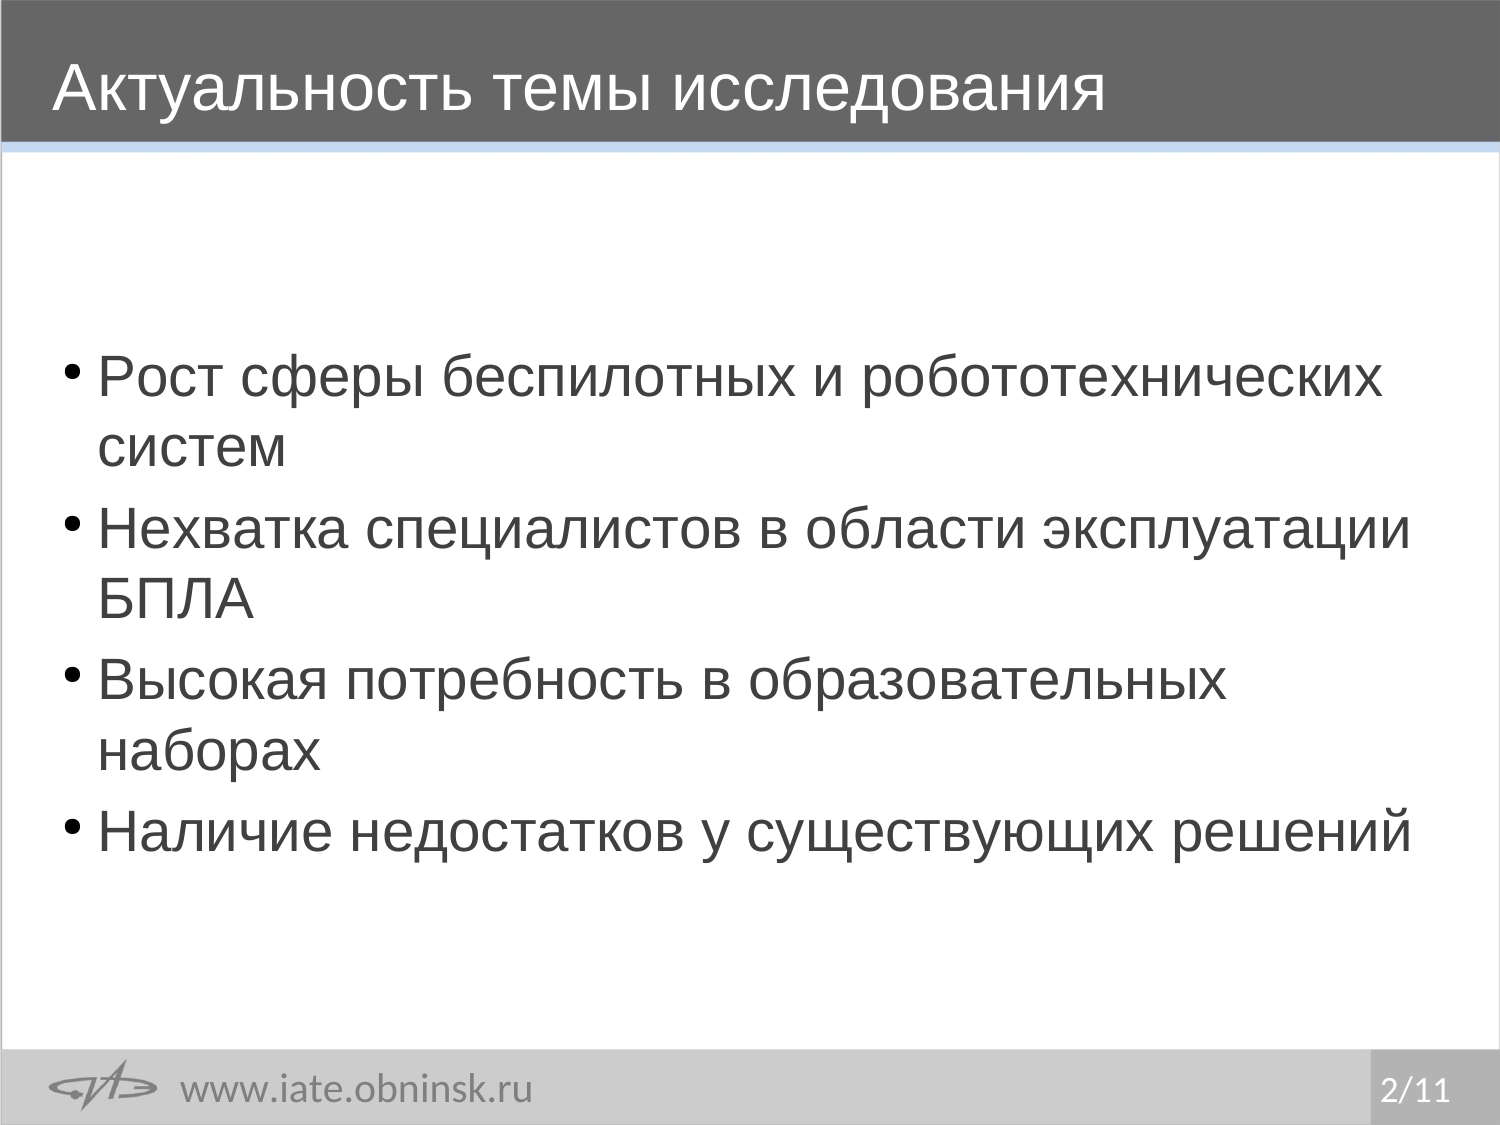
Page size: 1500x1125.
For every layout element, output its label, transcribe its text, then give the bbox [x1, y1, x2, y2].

text_box Рост сферы беспилотных и робототехнических систем Нехватка специалистов в области эксплуатации БПЛА Высокая потребность в образовательных наборах Наличие недостатков у существующих решений [47, 330, 1441, 998]
text_box 2/11 [1116, 1057, 1467, 1118]
title Актуальность темы исследования [37, 7, 1459, 161]
list [41, 243, 1454, 998]
picture [0, 0, 1500, 1125]
